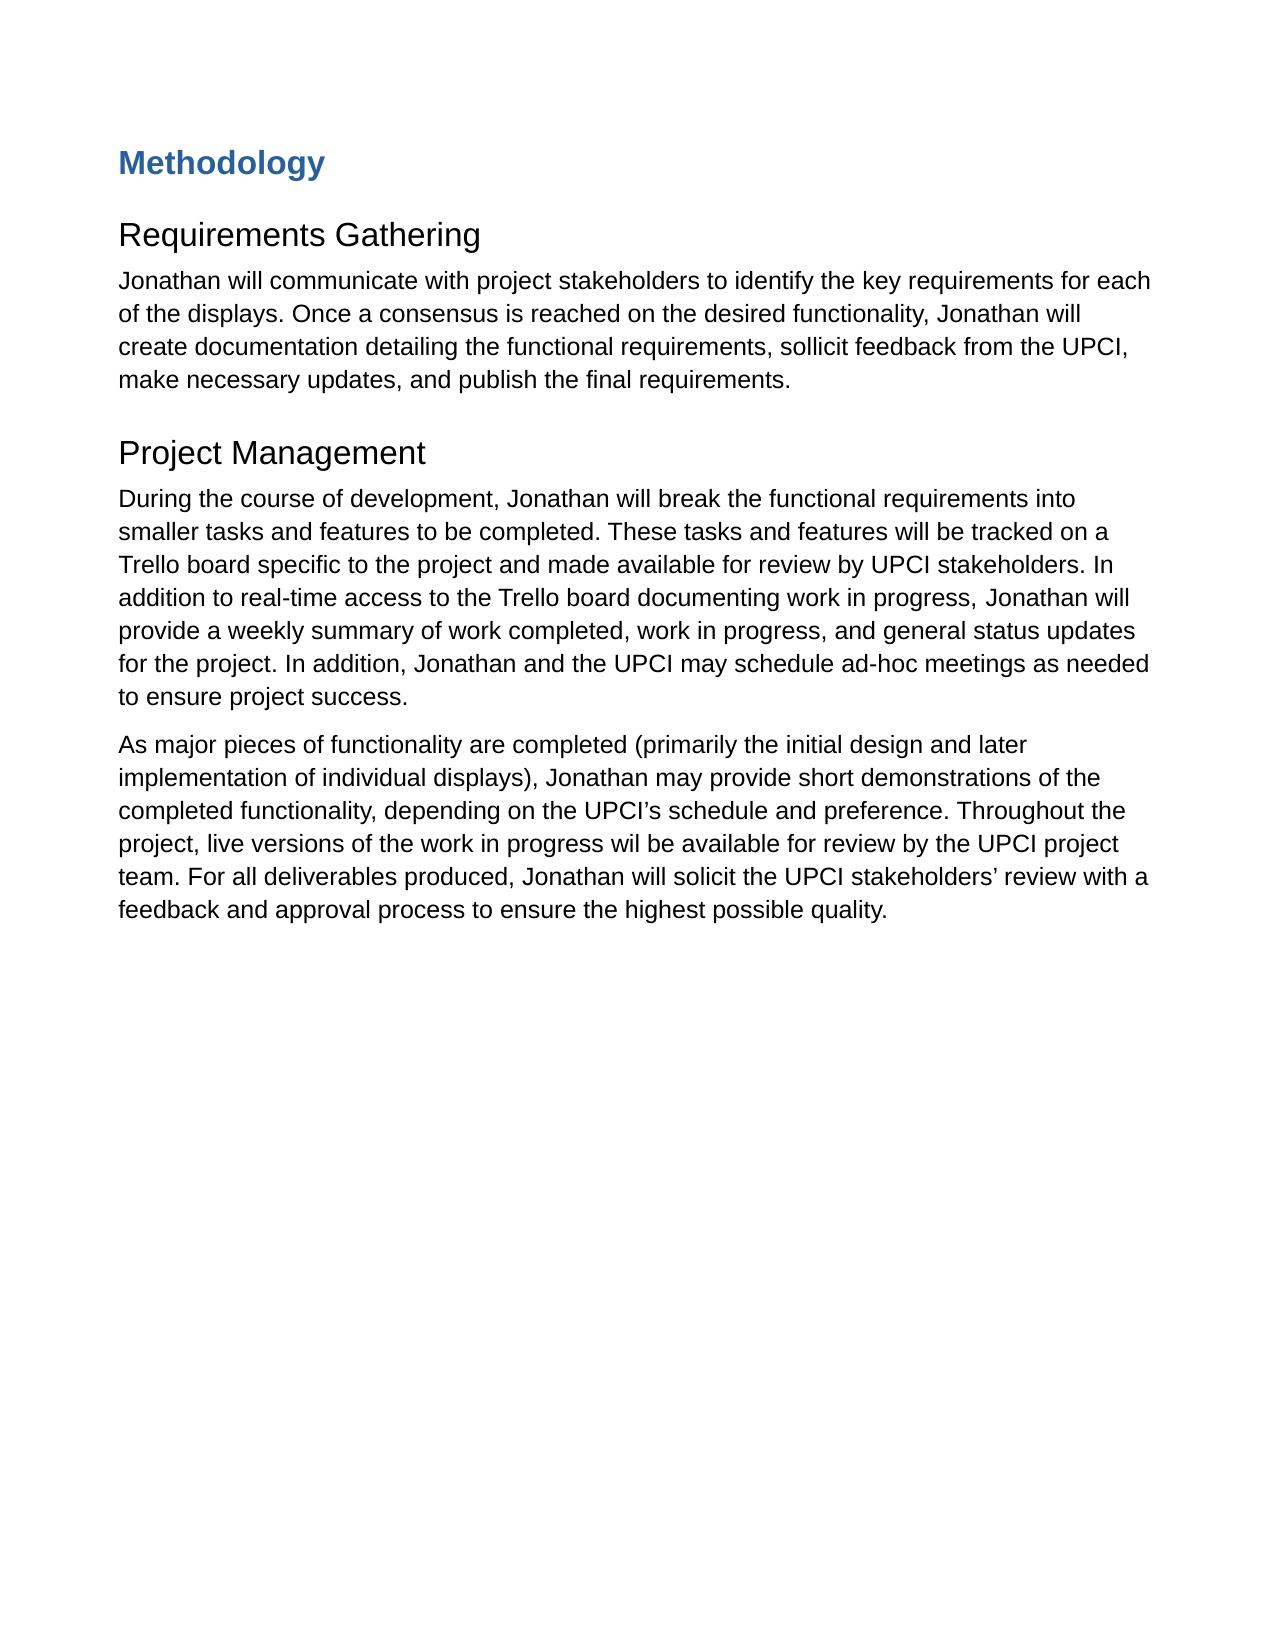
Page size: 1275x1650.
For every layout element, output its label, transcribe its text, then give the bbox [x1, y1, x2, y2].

text During the course of development, Jonathan will break the functional requirements into smaller tasks and features to be completed. These tasks and features will be tracked on a Trello board specific to the project and made available for review by UPCI stakeholders. In addition to real-time access to the Trello board documenting work in progress, Jonathan will provide a weekly summary of work completed, work in progress, and general status updates for the project. In addition, Jonathan and the UPCI may schedule ad-hoc meetings as needed to ensure project success. [118, 484, 1157, 711]
text Jonathan will communicate with project stakeholders to identify the key requirements for each of the displays. Once a consensus is reached on the desired functionality, Jonathan will create documentation detailing the functional requirements, sollicit feedback from the UPCI, make necessary updates, and publish the final requirements. [118, 266, 1157, 394]
subtitle Methodology [118, 143, 1157, 182]
subtitle Project Management [118, 433, 1157, 472]
subtitle Requirements Gathering [118, 215, 1157, 253]
text As major pieces of functionality are completed (primarily the initial design and later implementation of individual displays), Jonathan may provide short demonstrations of the completed functionality, depending on the UPCI’s schedule and preference. Throughout the project, live versions of the work in progress wil be available for review by the UPCI project team. For all deliverables produced, Jonathan will solicit the UPCI stakeholders’ review with a feedback and approval process to ensure the highest possible quality. [118, 730, 1157, 924]
